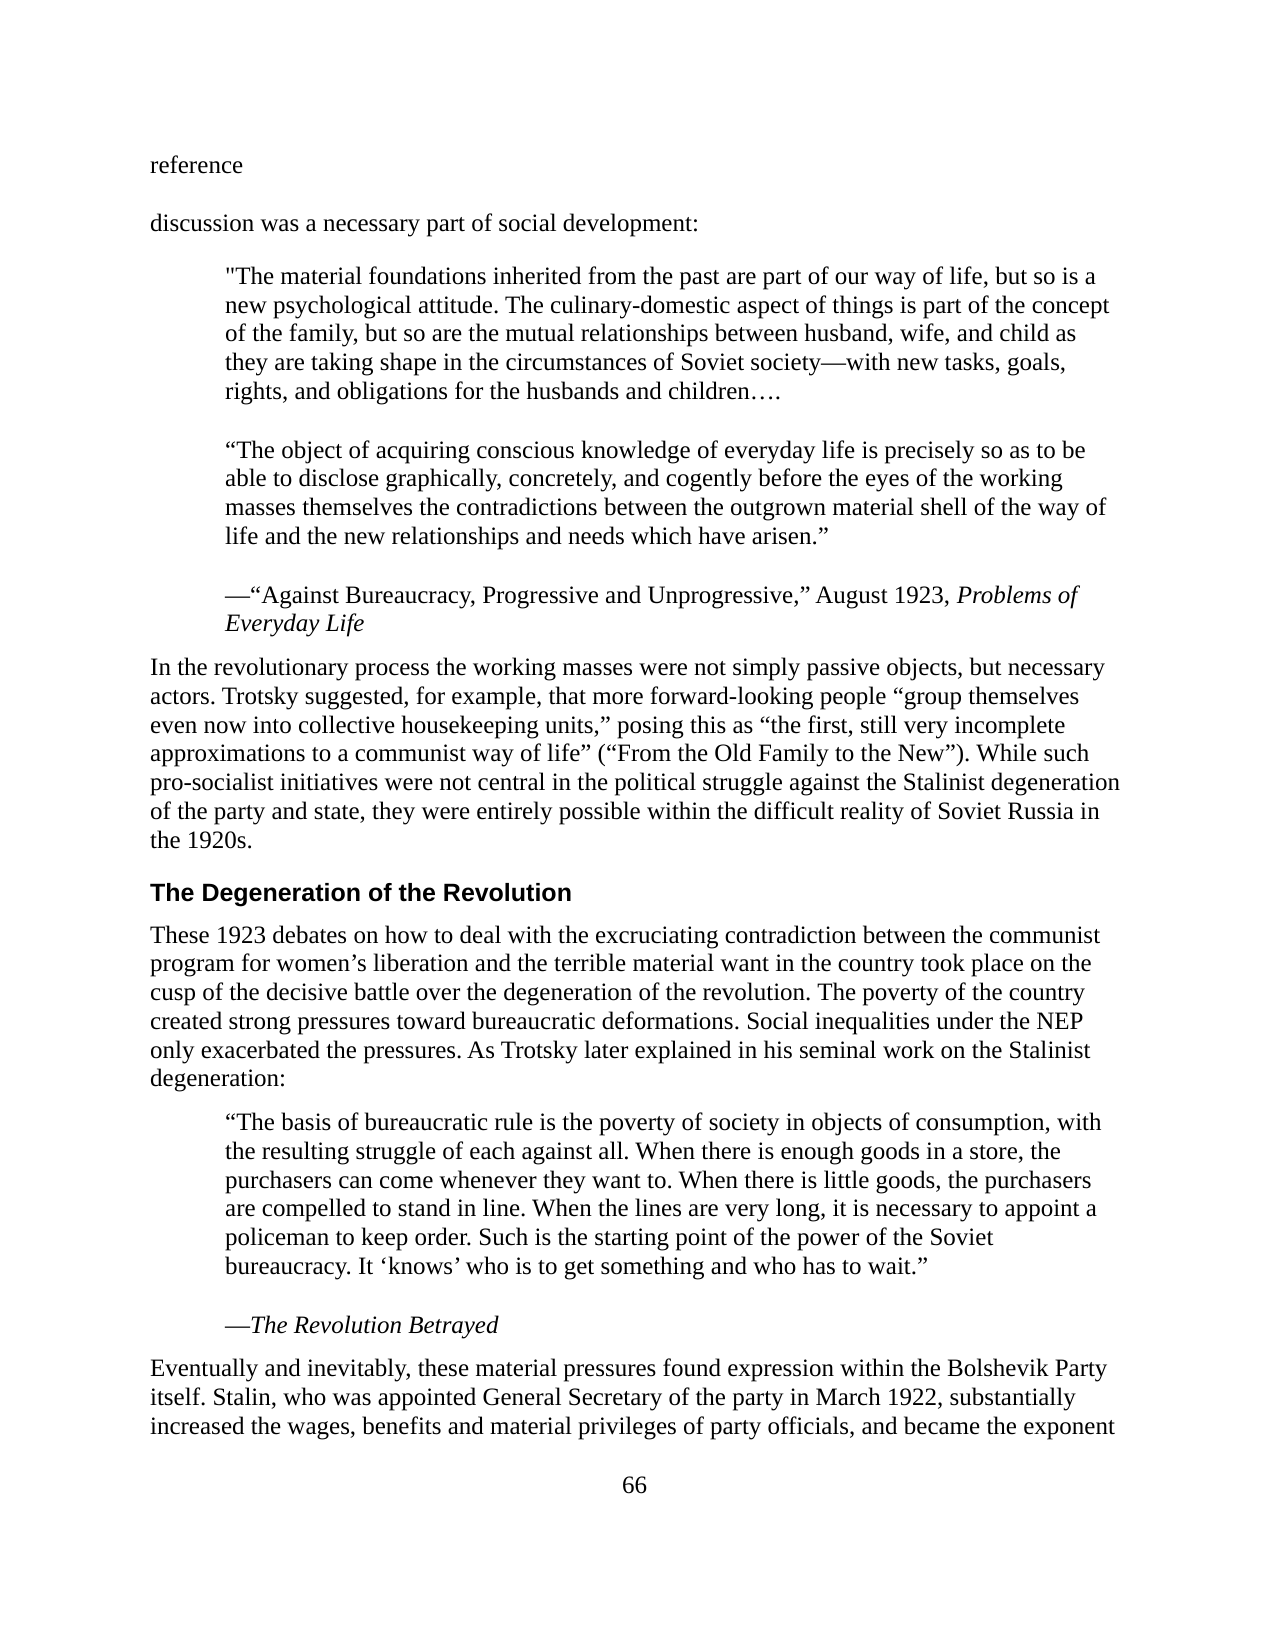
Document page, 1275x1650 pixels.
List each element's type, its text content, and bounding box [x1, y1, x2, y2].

subtitle The Degeneration of the Revolution [150, 878, 1125, 907]
text "The material foundations inherited from the past are part of our way of life, but so is a new psychological attitude. The culinary-domestic aspect of things is part of the concept of the family, but so are the mutual relationships between husband, wife, and child as they are taking shape in the circumstances of Soviet society—with new tasks, goals, rights, and obligations for the husbands and children…. [225, 261, 1125, 405]
text Eventually and inevitably, these material pressures found expression within the Bolshevik Party itself. Stalin, who was appointed General Secretary of the party in March 1922, substantially increased the wages, benefits and material privileges of party officials, and became the exponent [150, 1353, 1125, 1440]
text —“Against Bureaucracy, Progressive and Unprogressive,” August 1923, Problems of Everyday Life [225, 580, 1125, 637]
text —The Revolution Betrayed [225, 1310, 1125, 1338]
text discussion was a necessary part of social development: [150, 208, 1125, 237]
text “The basis of bureaucratic rule is the poverty of society in objects of consumption, with the resulting struggle of each against all. When there is enough goods in a store, the purchasers can come whenever they want to. When there is little goods, the purchasers are compelled to stand in line. When the lines are very long, it is necessary to appoint a policeman to keep order. Such is the starting point of the power of the Soviet bureaucracy. It ‘knows’ who is to get something and who has to wait.” [225, 1107, 1125, 1280]
text “The object of acquiring conscious knowledge of everyday life is precisely so as to be able to disclose graphically, concretely, and cogently before the eyes of the working masses themselves the contradictions between the outgrown material shell of the way of life and the new relationships and needs which have arisen.” [225, 435, 1125, 550]
text These 1923 debates on how to deal with the excruciating contradiction between the communist program for women’s liberation and the terrible material want in the country took place on the cusp of the decisive battle over the degeneration of the revolution. The poverty of the country created strong pressures toward bureaucratic deformations. Social inequalities under the NEP only exacerbated the pressures. As Trotsky later explained in his seminal work on the Stalinist degeneration: [150, 920, 1125, 1092]
text In the revolutionary process the working masses were not simply passive objects, but necessary actors. Trotsky suggested, for example, that more forward-looking people “group themselves even now into collective housekeeping units,” posing this as “the first, still very incomplete approximations to a communist way of life” (“From the Old Family to the New”). While such pro-socialist initiatives were not central in the political struggle against the Stalinist degeneration of the party and state, they were entirely possible within the difficult reality of Soviet Russia in the 1920s. [150, 652, 1125, 853]
